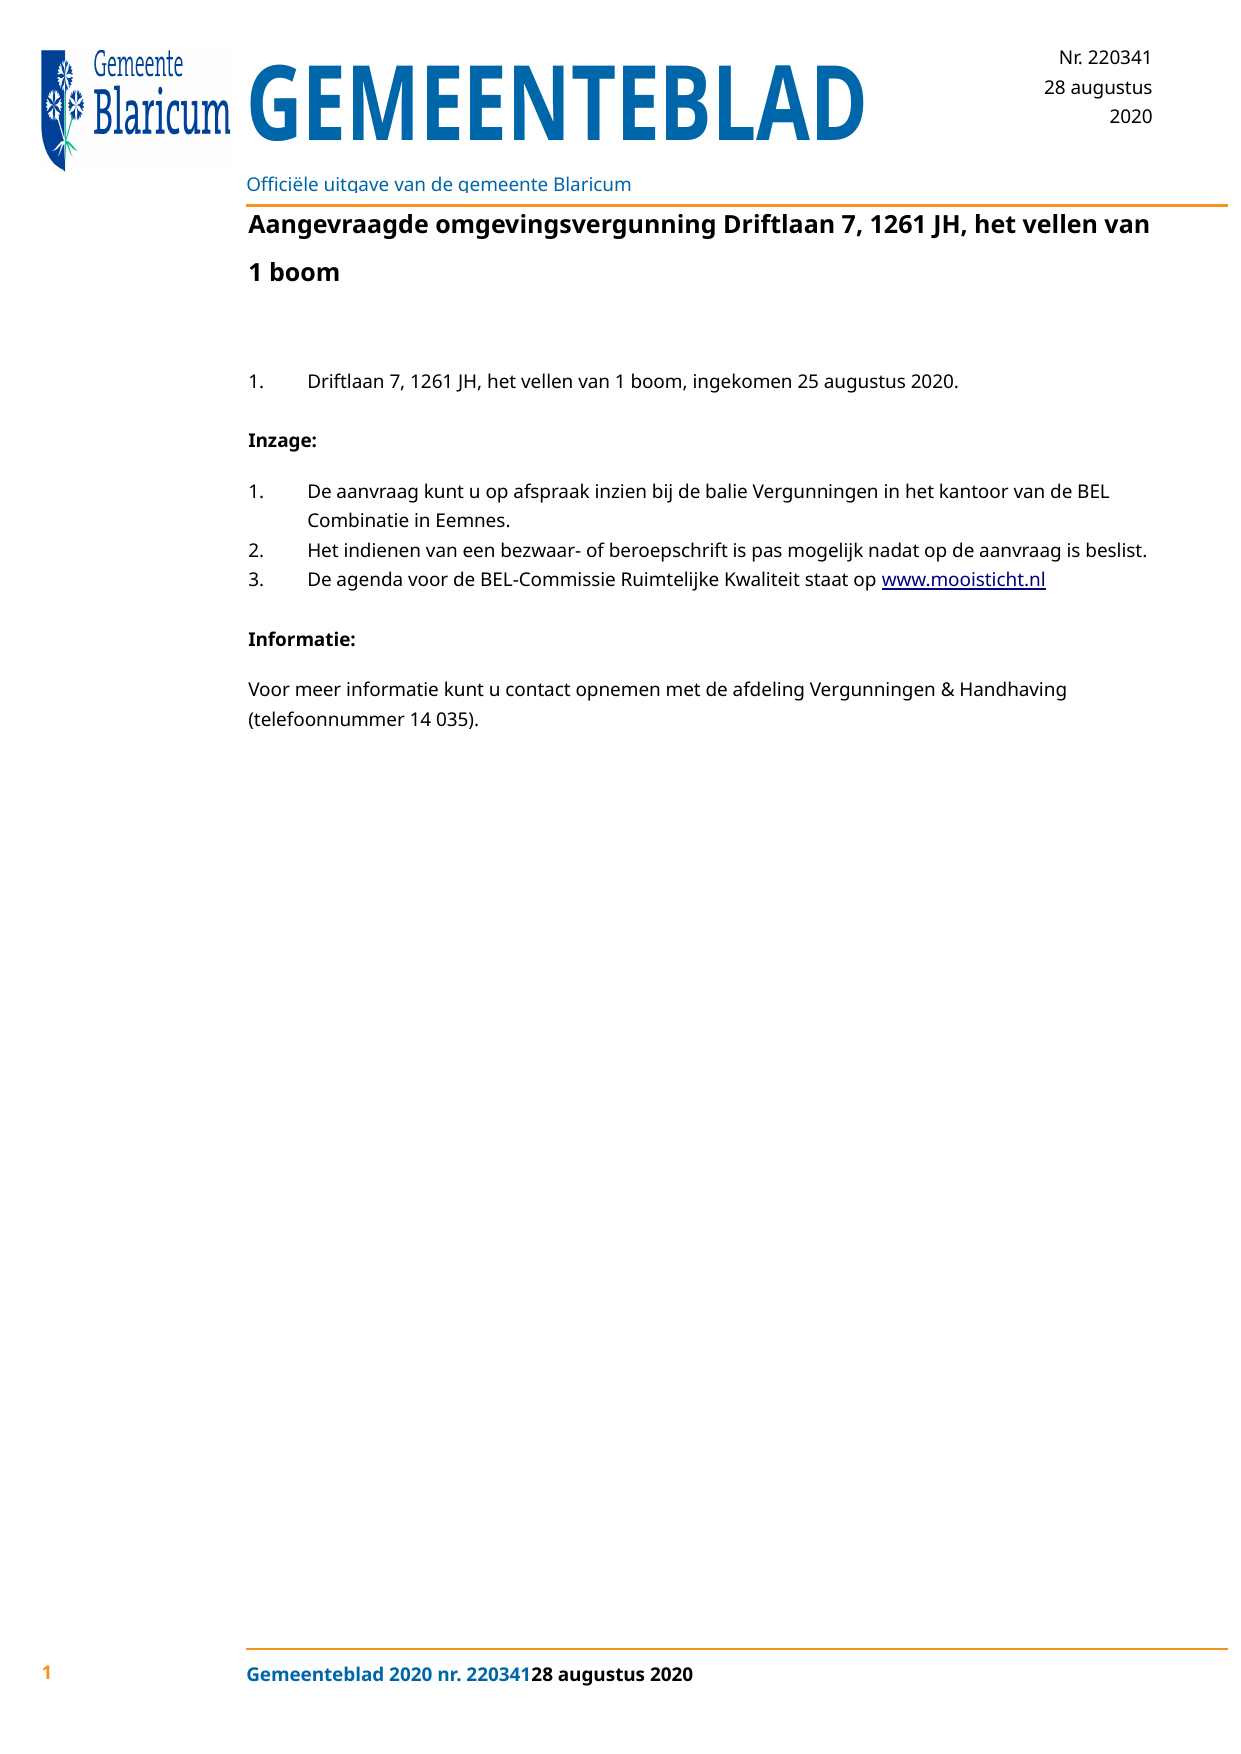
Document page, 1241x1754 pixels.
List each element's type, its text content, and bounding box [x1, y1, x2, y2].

text Voor meer informatie kunt u contact opnemen met de afdeling Vergunningen & Handhaving (telefoonnummer 14 035). [248, 676, 1152, 732]
list Driftlaan 7, 1261 JH, het vellen van 1 boom, ingekomen 25 augustus 2020. [248, 368, 1152, 394]
list Het indienen van een bezwaar- of beroepschrift is pas mogelijk nadat op de aanvraag is beslist. [248, 537, 1152, 563]
text Inzage: [248, 427, 1152, 453]
text Informatie: [248, 626, 1152, 652]
text Aangevraagde omgevingsvergunning Driftlaan 7, 1261 JH, het vellen van 1 boom [248, 207, 1152, 288]
list De aanvraag kunt u op afspraak inzien bij de balie Vergunningen in het kantoor van de BEL Combinatie in Eemnes. [248, 478, 1152, 533]
picture [41, 47, 231, 172]
list De agenda voor de BEL-Commissie Ruimtelijke Kwaliteit staat op www.mooisticht.nl [248, 567, 1152, 592]
